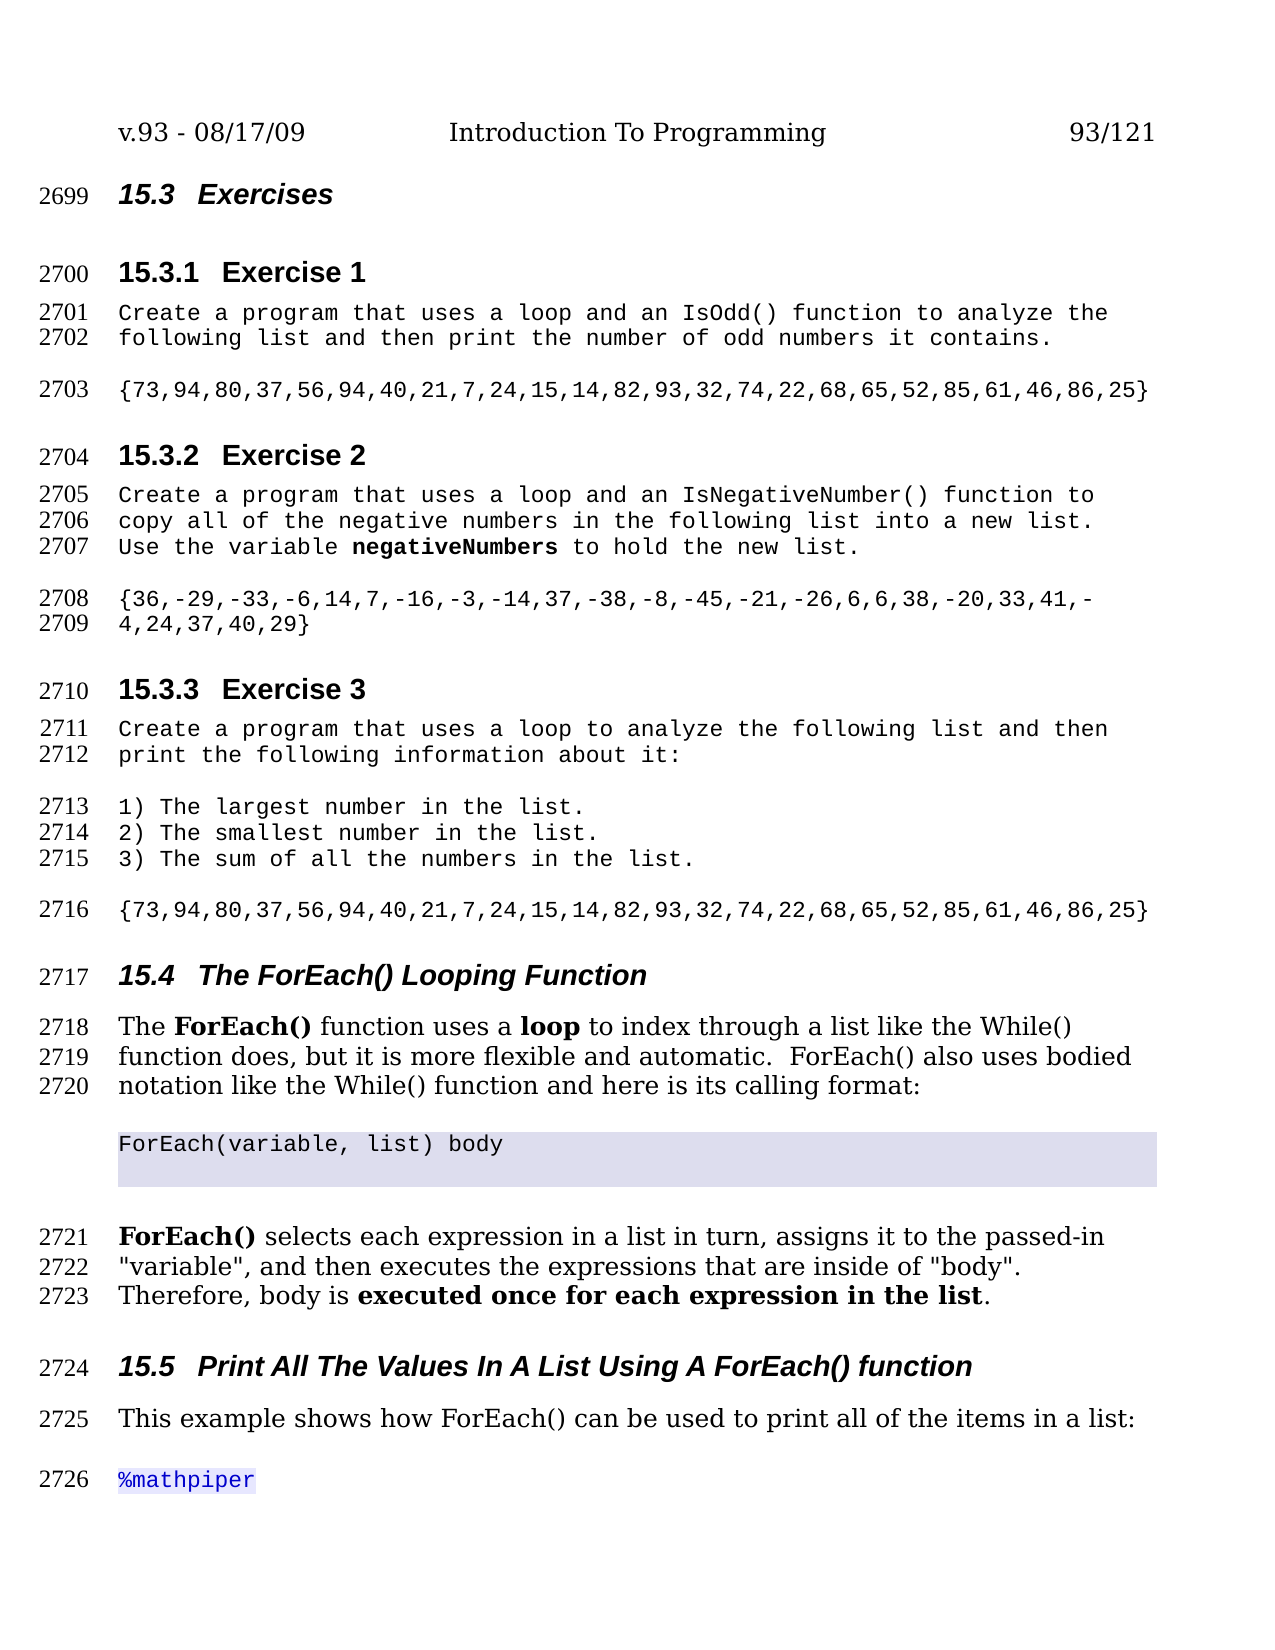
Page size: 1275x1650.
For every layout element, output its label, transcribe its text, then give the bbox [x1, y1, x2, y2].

table_header ForEach(variable, list) body [118, 1132, 1157, 1187]
subtitle The ForEach() Looping Function [118, 958, 1157, 991]
subtitle Print All The Values In A List Using A ForEach() function [118, 1349, 1157, 1383]
text Create a program that uses a loop and an IsNegativeNumber() function to copy all of the negative numbers in the following list into a new list. Use the variable negativeNumbers to hold the new list. [118, 483, 1157, 561]
text 3) The sum of all the numbers in the list. [118, 847, 1157, 873]
subtitle Exercise 3 [118, 672, 1157, 705]
text This example shows how ForEach() can be used to print all of the items in a list: [118, 1404, 1157, 1433]
subtitle Exercises [118, 177, 1157, 210]
text Create a program that uses a loop to analyze the following list and then print the following information about it: [118, 717, 1157, 769]
text {73,94,80,37,56,94,40,21,7,24,15,14,82,93,32,74,22,68,65,52,85,61,46,86,25} [118, 379, 1157, 404]
text Create a program that uses a loop and an IsOdd() function to analyze the following list and then print the number of odd numbers it contains. [118, 301, 1157, 353]
text {36,-29,-33,-6,14,7,-16,-3,-14,37,-38,-8,-45,-21,-26,6,6,38,-20,33,41,-4,24,37,40,29} [118, 587, 1157, 639]
text 1) The largest number in the list. [118, 795, 1157, 821]
subtitle Exercise 1 [118, 255, 1157, 289]
text {73,94,80,37,56,94,40,21,7,24,15,14,82,93,32,74,22,68,65,52,85,61,46,86,25} [118, 899, 1157, 925]
text %mathpiper [118, 1468, 1157, 1494]
text 2) The smallest number in the list. [118, 821, 1157, 847]
text The ForEach() function uses a loop to index through a list like the While() function does, but it is more flexible and automatic. ForEach() also uses bodied notation like the While() function and here is its calling format: [118, 1012, 1157, 1100]
text ForEach() selects each expression in a list in turn, assigns it to the passed-in "variable", and then executes the expressions that are inside of "body". Therefore, body is executed once for each expression in the list. [118, 1222, 1157, 1310]
subtitle Exercise 2 [118, 438, 1157, 471]
